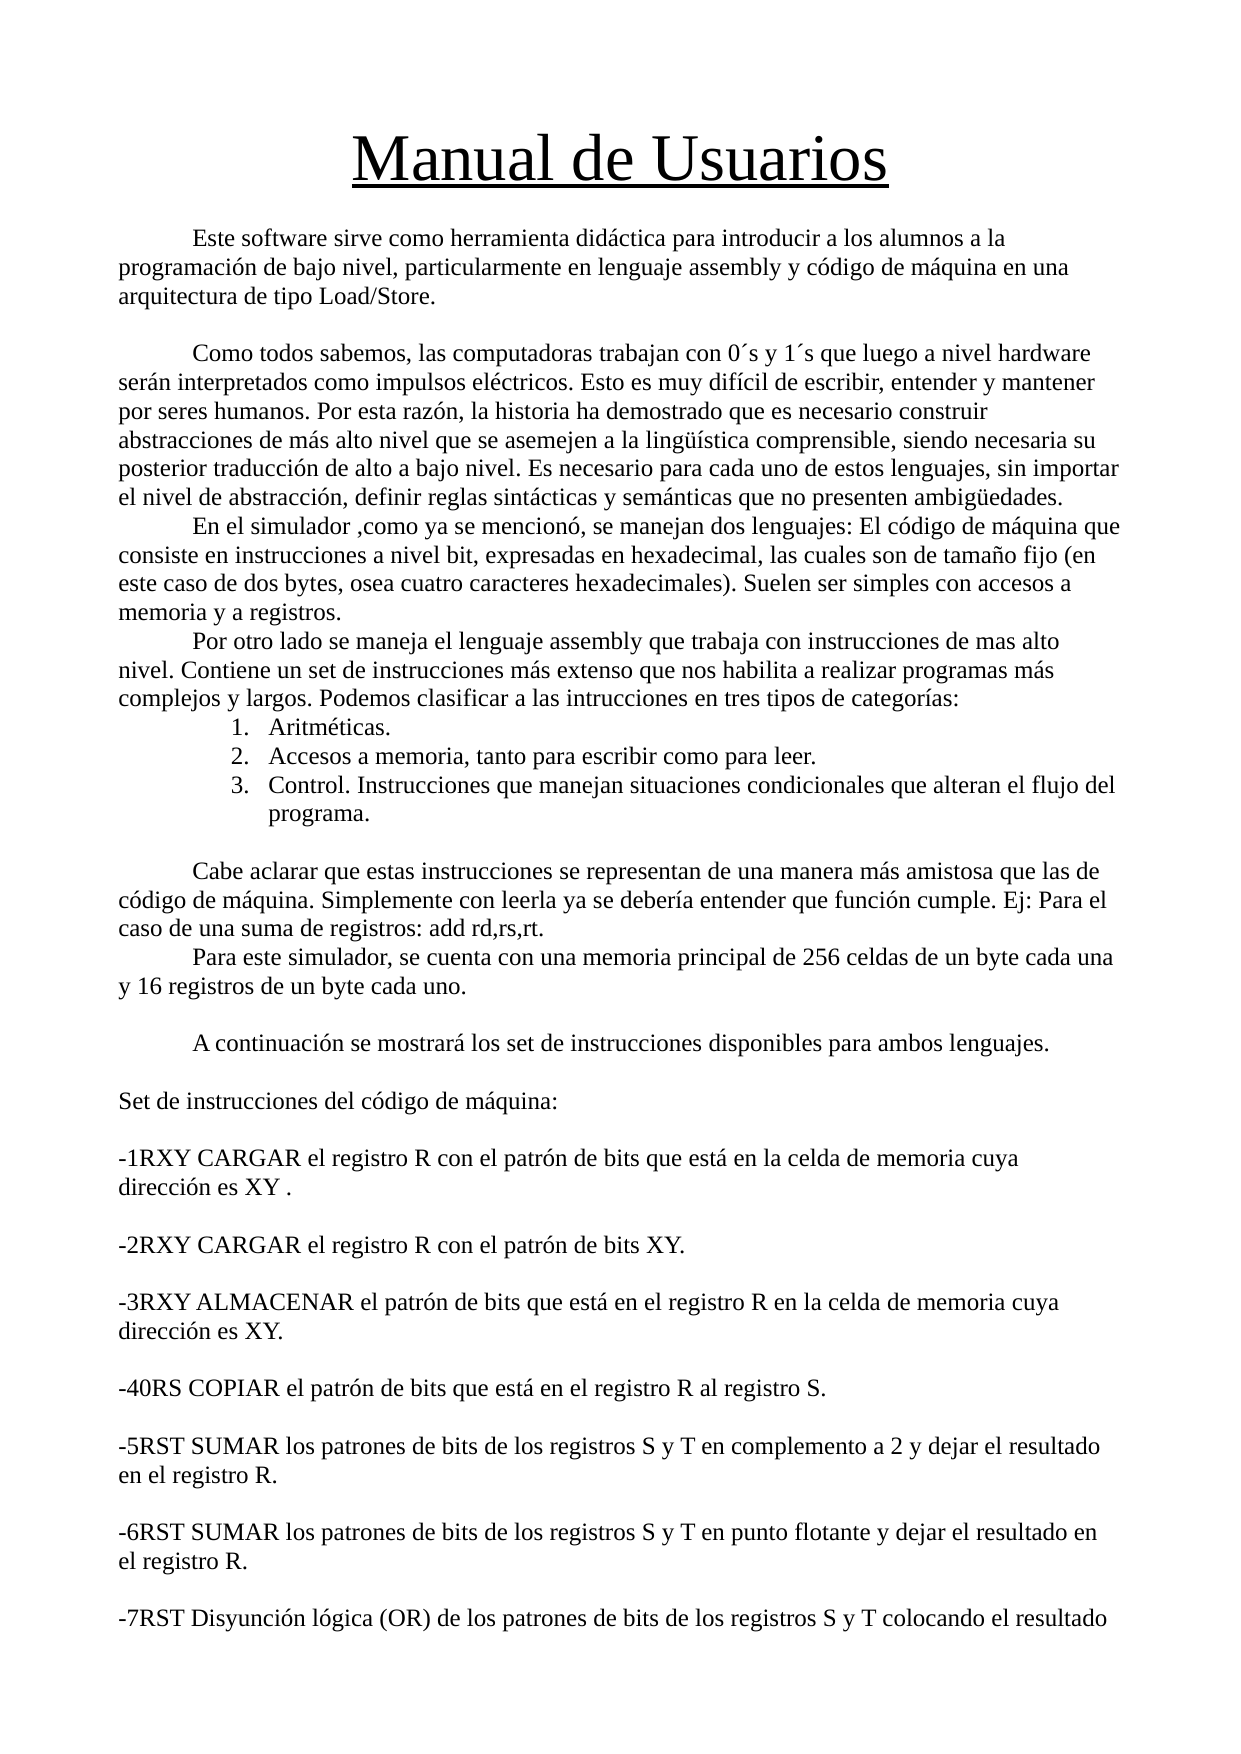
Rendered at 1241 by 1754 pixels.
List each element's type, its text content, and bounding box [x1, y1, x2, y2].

text -40RS COPIAR el patrón de bits que está en el registro R al registro S. [118, 1373, 1122, 1402]
text Para este simulador, se cuenta con una memoria principal de 256 celdas de un byte cada una y 16 registros de un byte cada uno. [118, 942, 1122, 1000]
text Manual de Usuarios [118, 118, 1122, 195]
list Accesos a memoria, tanto para escribir como para leer. [231, 741, 1122, 770]
text -1RXY CARGAR el registro R con el patrón de bits que está en la celda de memoria cuya [118, 1143, 1122, 1172]
text Este software sirve como herramienta didáctica para introducir a los alumnos a la programación de bajo nivel, particularmente en lenguaje assembly y código de máquina en una arquitectura de tipo Load/Store. [118, 223, 1122, 310]
text dirección es XY . [118, 1172, 1122, 1201]
text En el simulador ,como ya se mencionó, se manejan dos lenguajes: El código de máquina que consiste en instrucciones a nivel bit, expresadas en hexadecimal, las cuales son de tamaño fijo (en este caso de dos bytes, osea cuatro caracteres hexadecimales). Suelen ser simples con accesos a memoria y a registros. [118, 511, 1122, 626]
text en el registro R. [118, 1460, 1122, 1488]
text el registro R. [118, 1546, 1122, 1575]
list Aritméticas. [231, 712, 1122, 741]
text -2RXY CARGAR el registro R con el patrón de bits XY. [118, 1230, 1122, 1258]
text -7RST Disyunción lógica (OR) de los patrones de bits de los registros S y T colocando el resultado [118, 1603, 1122, 1632]
text Cabe aclarar que estas instrucciones se representan de una manera más amistosa que las de código de máquina. Simplemente con leerla ya se debería entender que función cumple. Ej: Para el caso de una suma de registros: add rd,rs,rt. [118, 856, 1122, 942]
text A continuación se mostrará los set de instrucciones disponibles para ambos lenguajes. [118, 1028, 1122, 1057]
text Set de instrucciones del código de máquina: [118, 1086, 1122, 1115]
text Como todos sabemos, las computadoras trabajan con 0´s y 1´s que luego a nivel hardware serán interpretados como impulsos eléctricos. Esto es muy difícil de escribir, entender y mantener por seres humanos. Por esta razón, la historia ha demostrado que es necesario construir abstracciones de más alto nivel que se asemejen a la lingüística comprensible, siendo necesaria su posterior traducción de alto a bajo nivel. Es necesario para cada uno de estos lenguajes, sin importar el nivel de abstracción, definir reglas sintácticas y semánticas que no presenten ambigüedades. [118, 338, 1122, 511]
text -5RST SUMAR los patrones de bits de los registros S y T en complemento a 2 y dejar el resultado [118, 1431, 1122, 1460]
text Por otro lado se maneja el lenguaje assembly que trabaja con instrucciones de mas alto nivel. Contiene un set de instrucciones más extenso que nos habilita a realizar programas más complejos y largos. Podemos clasificar a las intrucciones en tres tipos de categorías: [118, 626, 1122, 712]
list Control. Instrucciones que manejan situaciones condicionales que alteran el flujo del programa. [231, 770, 1122, 827]
text dirección es XY. [118, 1316, 1122, 1345]
text -6RST SUMAR los patrones de bits de los registros S y T en punto flotante y dejar el resultado en [118, 1517, 1122, 1546]
text -3RXY ALMACENAR el patrón de bits que está en el registro R en la celda de memoria cuya [118, 1287, 1122, 1316]
